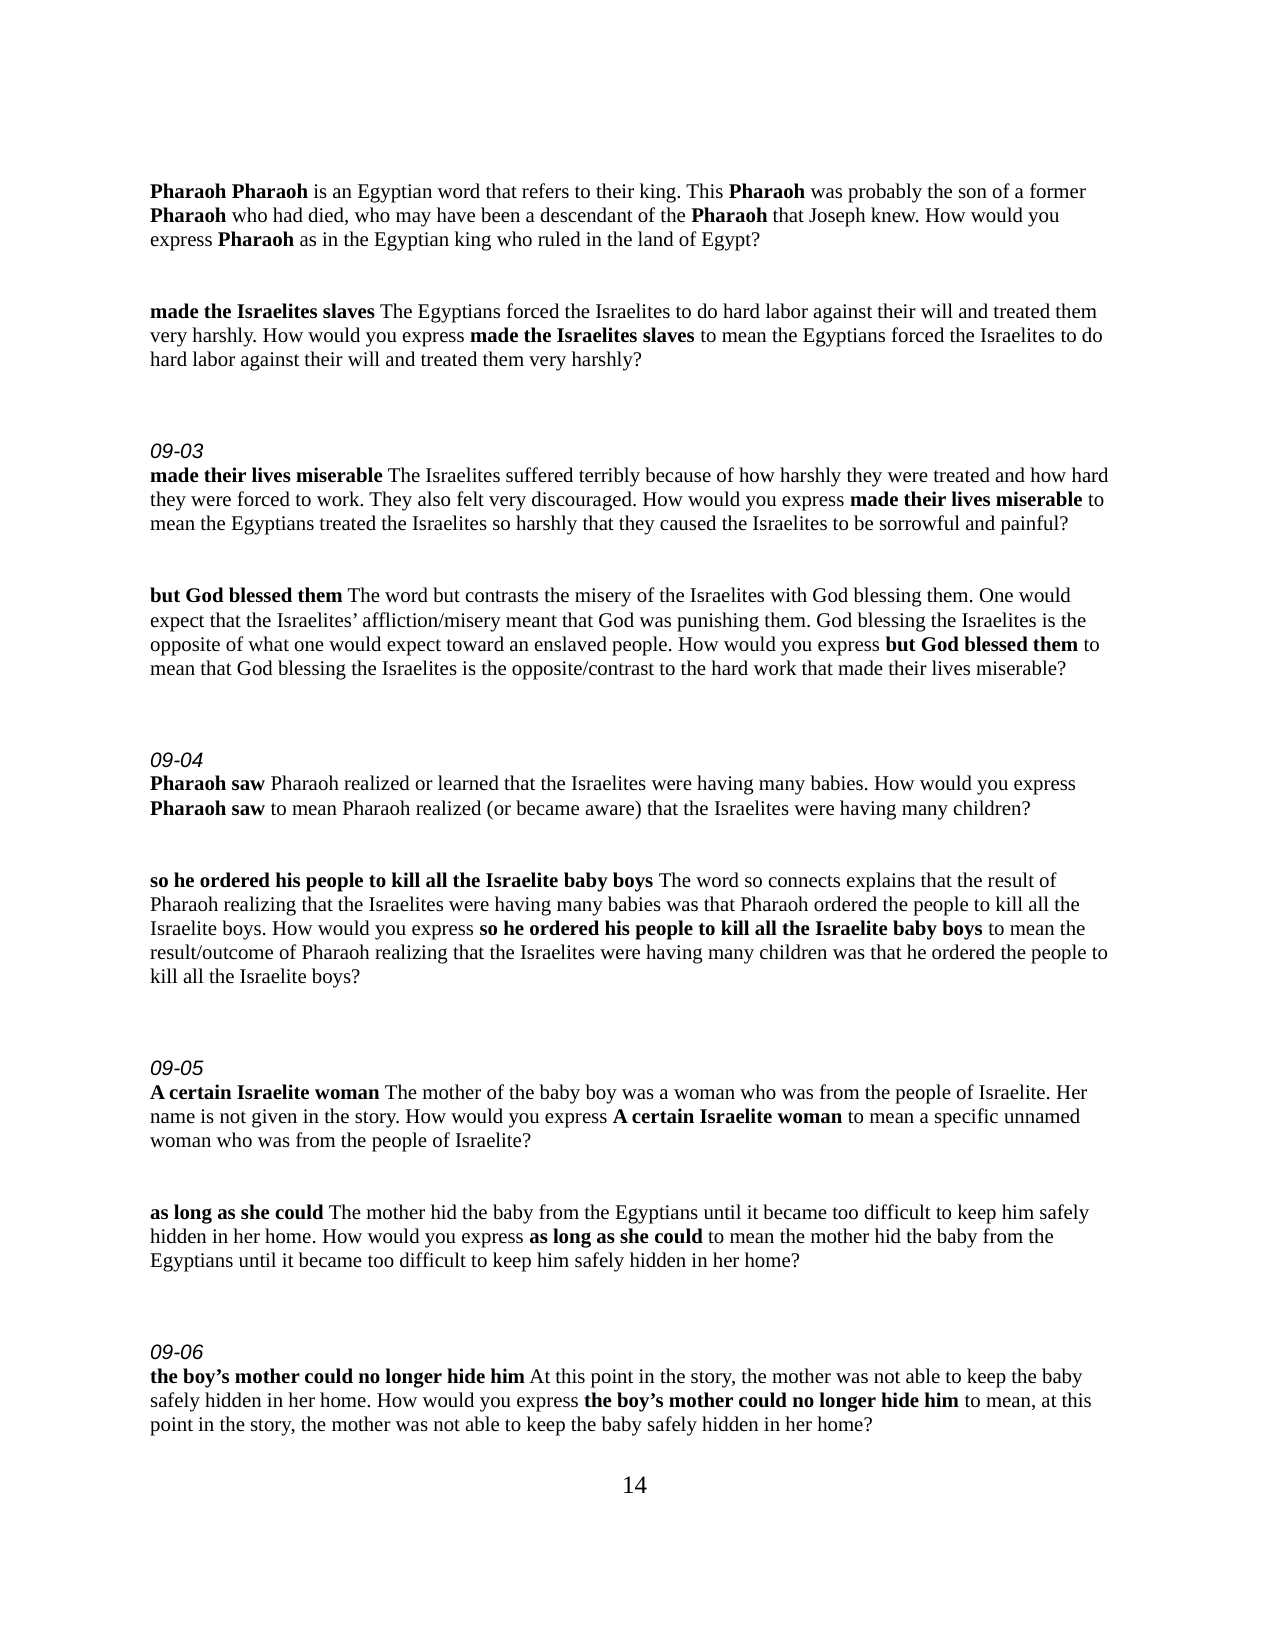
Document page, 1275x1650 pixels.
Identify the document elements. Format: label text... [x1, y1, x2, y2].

text made their lives miserable The Israelites suffered terribly because of how harshly they were treated and how hard they were forced to work. They also felt very discouraged. How would you express made their lives miserable to mean the Egyptians treated the Israelites so harshly that they caused the Israelites to be sorrowful and painful? [150, 463, 1125, 535]
text the boy’s mother could no longer hide him At this point in the story, the mother was not able to keep the baby safely hidden in her home. How would you express the boy’s mother could no longer hide him to mean, at this point in the story, the mother was not able to keep the baby safely hidden in her home? [150, 1364, 1125, 1436]
subtitle 09-03 [150, 439, 1125, 463]
text so he ordered his people to kill all the Israelite baby boys The word so connects explains that the result of Pharaoh realizing that the Israelites were having many babies was that Pharaoh ordered the people to kill all the Israelite boys. How would you express so he ordered his people to kill all the Israelite baby boys to mean the result/outcome of Pharaoh realizing that the Israelites were having many children was that he ordered the people to kill all the Israelite boys? [150, 868, 1125, 988]
text Pharaoh saw Pharaoh realized or learned that the Israelites were having many babies. How would you express Pharaoh saw to mean Pharaoh realized (or became aware) that the Israelites were having many children? [150, 771, 1125, 819]
text A certain Israelite woman The mother of the baby boy was a woman who was from the people of Israelite. Her name is not given in the story. How would you express A certain Israelite woman to mean a specific unnamed woman who was from the people of Israelite? [150, 1080, 1125, 1152]
text Pharaoh Pharaoh is an Egyptian word that refers to their king. This Pharaoh was probably the son of a former Pharaoh who had died, who may have been a descendant of the Pharaoh that Joseph knew. How would you express Pharaoh as in the Egyptian king who ruled in the land of Egypt? [150, 179, 1125, 251]
text as long as she could The mother hid the baby from the Egyptians until it became too difficult to keep him safely hidden in her home. How would you express as long as she could to mean the mother hid the baby from the Egyptians until it became too difficult to keep him safely hidden in her home? [150, 1200, 1125, 1272]
subtitle 09-06 [150, 1340, 1125, 1364]
subtitle 09-05 [150, 1056, 1125, 1080]
text made the Israelites slaves The Egyptians forced the Israelites to do hard labor against their will and treated them very harshly. How would you express made the Israelites slaves to mean the Egyptians forced the Israelites to do hard labor against their will and treated them very harshly? [150, 299, 1125, 371]
subtitle 09-04 [150, 747, 1125, 771]
text but God blessed them The word but contrasts the misery of the Israelites with God blessing them. One would expect that the Israelites’ affliction/misery meant that God was punishing them. God blessing the Israelites is the opposite of what one would expect toward an enslaved people. How would you express but God blessed them to mean that God blessing the Israelites is the opposite/contrast to the hard work that made their lives miserable? [150, 583, 1125, 680]
